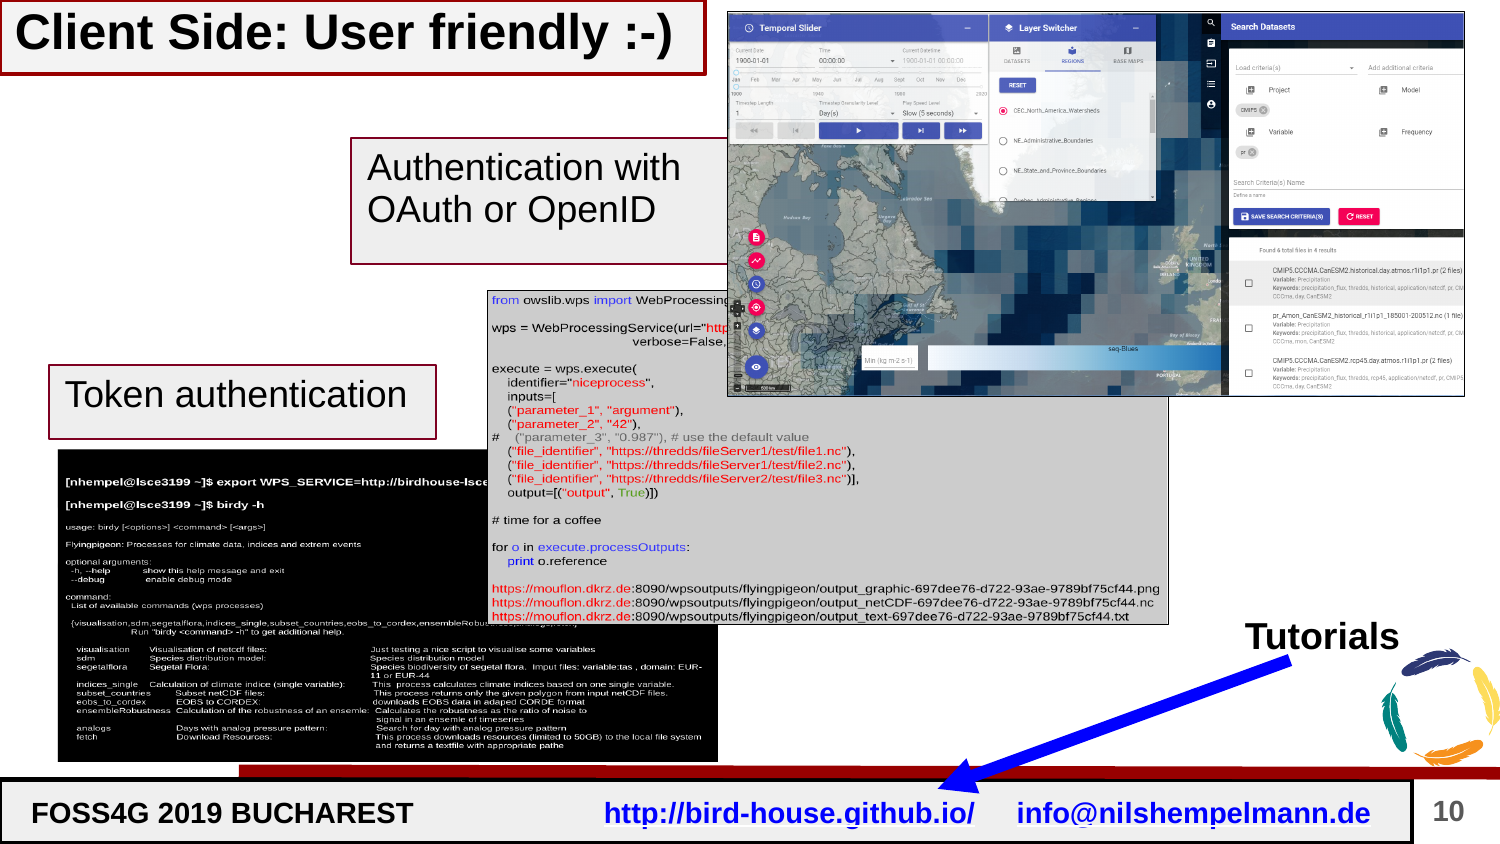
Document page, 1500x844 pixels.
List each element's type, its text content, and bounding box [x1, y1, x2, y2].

text_box Authentication with OAuth or OpenID [351, 138, 727, 264]
picture [57, 290, 1168, 762]
text_box [1389, 777, 1480, 842]
text_box Tutorials [1230, 608, 1416, 666]
text_box Client Side: User friendly :-) [0, 0, 706, 75]
text_box Token authentication [48, 365, 436, 440]
picture [1381, 648, 1500, 767]
picture [728, 12, 1464, 396]
